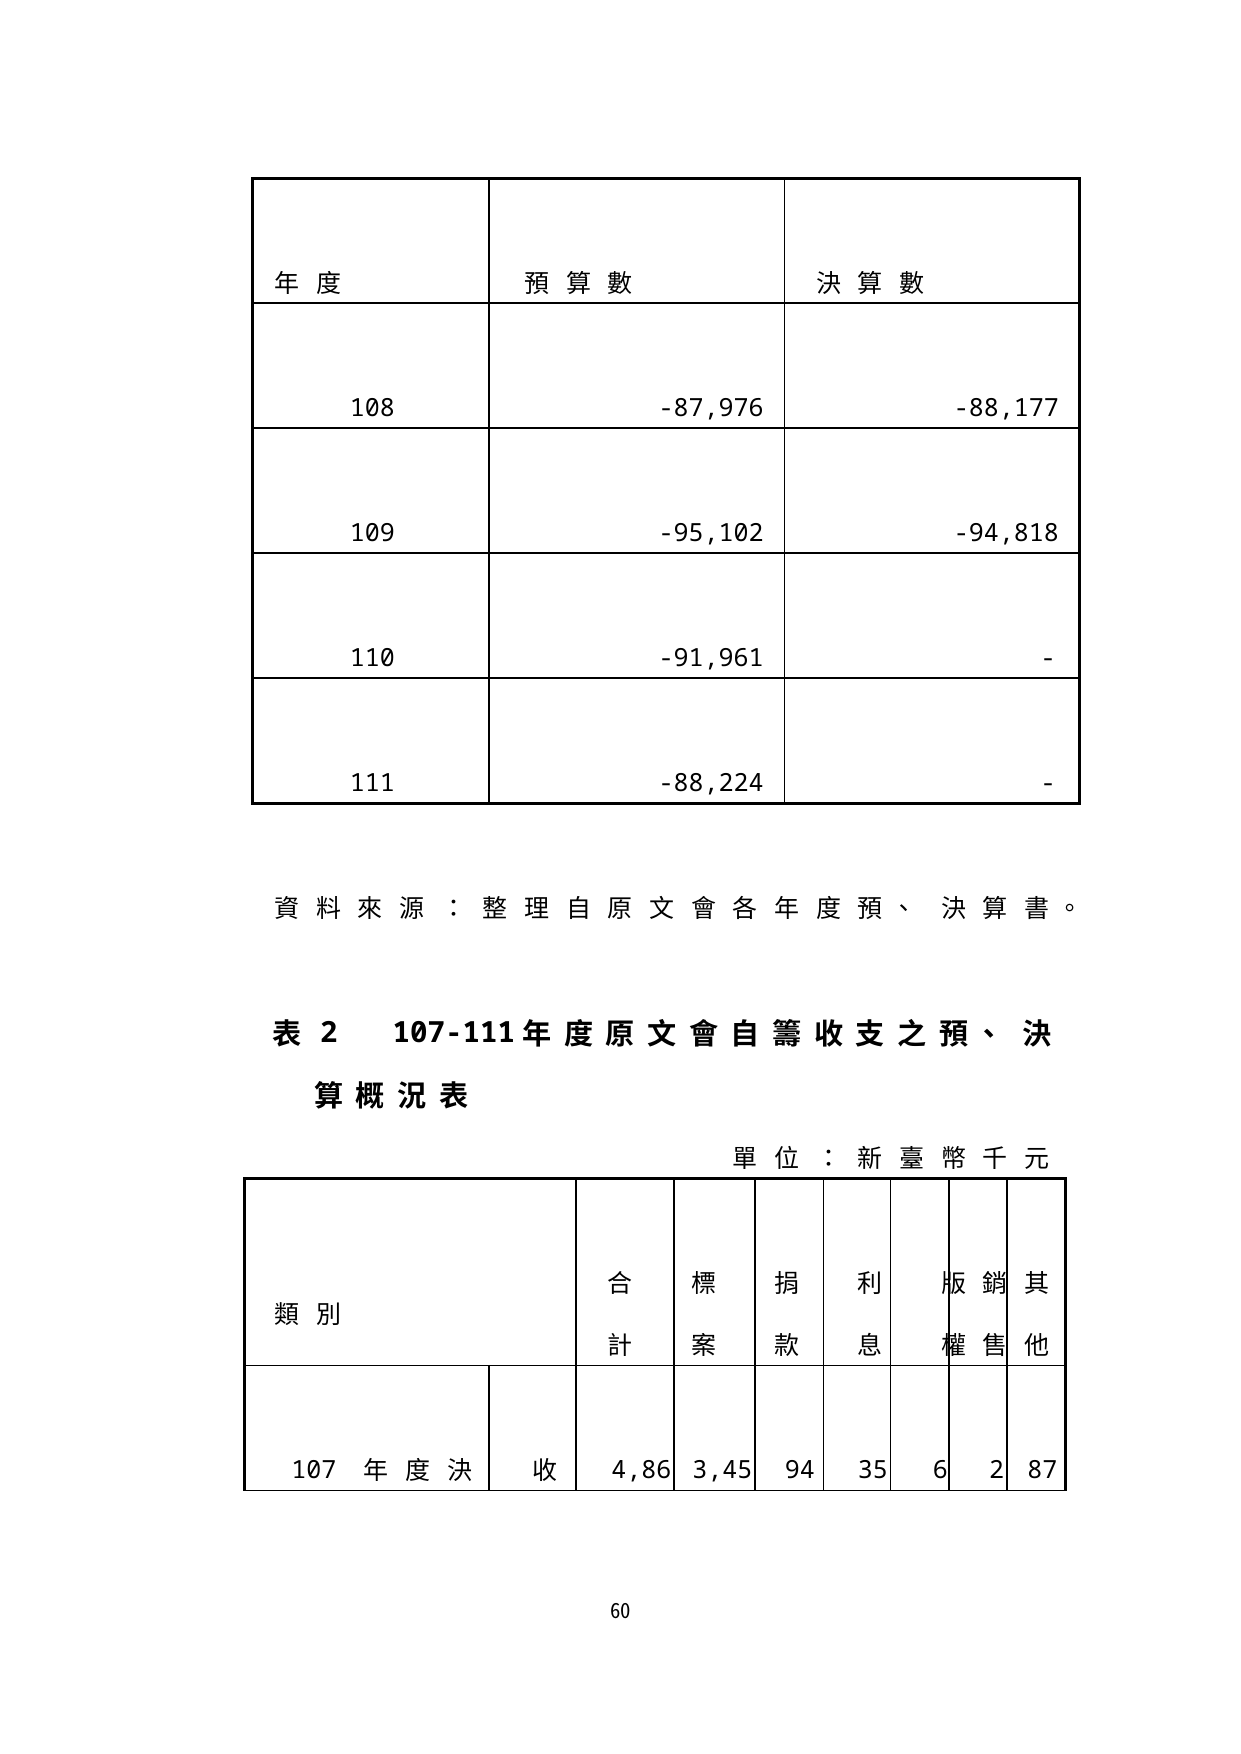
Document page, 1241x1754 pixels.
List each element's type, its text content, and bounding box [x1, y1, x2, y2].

table_cell -88,224 [490, 679, 784, 802]
table_cell 6 [891, 1366, 948, 1490]
table_cell 111 [254, 679, 488, 802]
table_header 合計 [577, 1180, 673, 1365]
table_cell 107年度決 [246, 1366, 488, 1490]
table_cell 94 [756, 1366, 823, 1490]
table_cell 108 [254, 304, 488, 427]
table_cell -91,961 [490, 554, 784, 677]
table_cell 87 [1008, 1366, 1064, 1490]
table_header 年度 [254, 180, 488, 302]
table_cell 3,45 [675, 1366, 754, 1490]
table_header 預算數 [490, 180, 784, 302]
table_cell - [785, 679, 1078, 802]
table_header 版權 [891, 1180, 948, 1365]
text 資料來源：整理自原文會各年度預、決算書。 [242, 865, 1058, 927]
table_header 銷售 [950, 1180, 1006, 1365]
table_header 決算數 [785, 180, 1078, 302]
table_header 捐款 [756, 1180, 823, 1365]
table_cell -88,177 [785, 304, 1078, 427]
table_cell -94,818 [785, 429, 1078, 552]
table_header 利息 [824, 1180, 890, 1365]
table_cell 109 [254, 429, 488, 552]
table_cell 2 [950, 1366, 1006, 1490]
table_cell -95,102 [490, 429, 784, 552]
text 單位：新臺幣千元 [183, 1115, 1058, 1177]
table_cell 110 [254, 554, 488, 677]
table_cell 35 [824, 1366, 890, 1490]
table_cell 收 [490, 1366, 575, 1490]
text 表2 107-111年度原文會自籌收支之預、決算概況表 [242, 990, 1058, 1115]
table_header 標案 [675, 1180, 754, 1365]
table_cell 4,86 [577, 1366, 673, 1490]
table_header 其他 [1008, 1180, 1064, 1365]
table_cell -87,976 [490, 304, 784, 427]
table_header 類別 [246, 1180, 575, 1365]
table_cell - [785, 554, 1078, 677]
